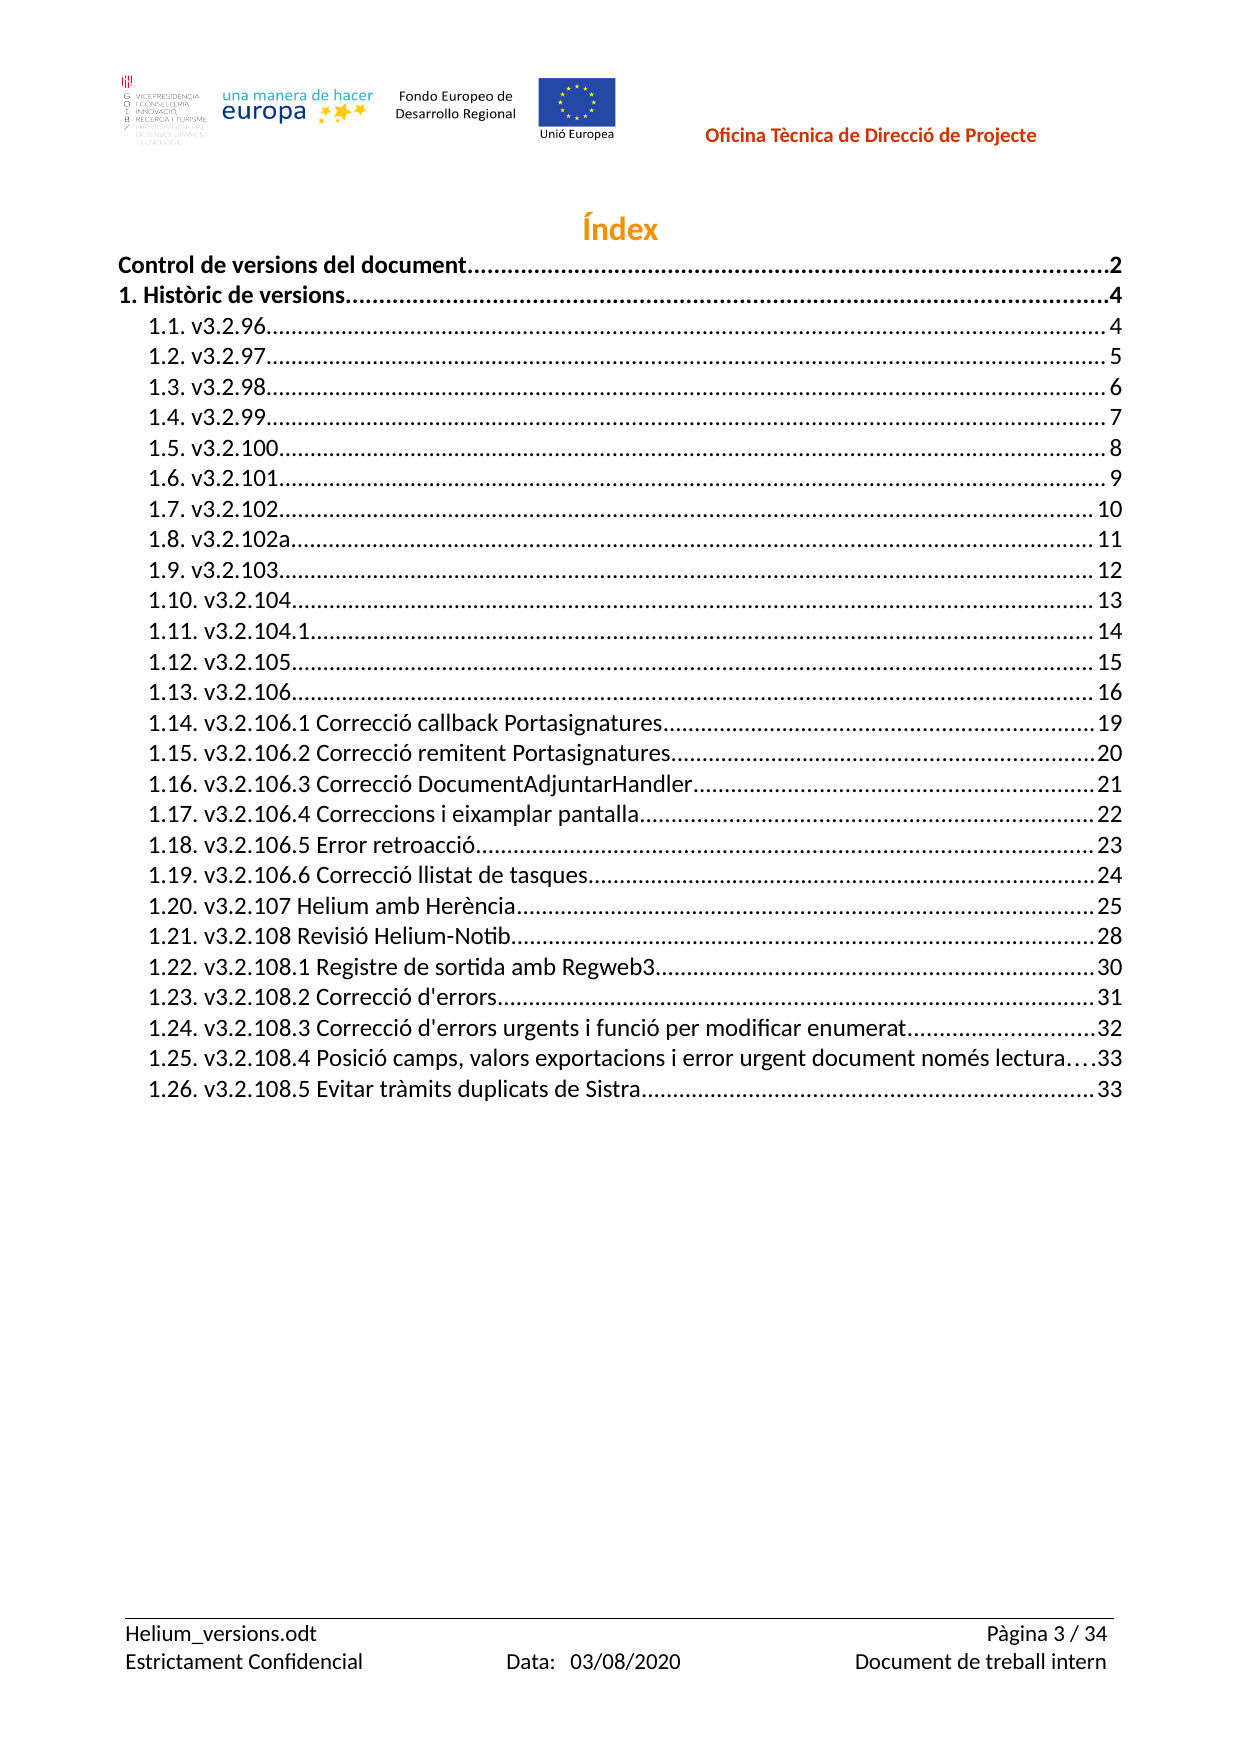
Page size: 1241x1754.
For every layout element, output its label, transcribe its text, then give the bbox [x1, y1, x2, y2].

text 1.8. v3.2.102a 11 [148, 524, 1122, 554]
text 1.11. v3.2.104.1 14 [148, 615, 1122, 646]
text 1.2. v3.2.97 5 [148, 341, 1122, 371]
text 1.9. v3.2.103 12 [148, 554, 1122, 585]
text 1.3. v3.2.98 6 [148, 371, 1122, 402]
text 1.20. v3.2.107 Helium amb Herència 25 [148, 890, 1122, 920]
text Control de versions del document 2 [118, 249, 1122, 279]
text 1.23. v3.2.108.2 Correcció d'errors 31 [148, 981, 1122, 1012]
picture [219, 73, 621, 147]
text 1.10. v3.2.104 13 [148, 585, 1122, 615]
text 1.24. v3.2.108.3 Correcció d'errors urgents i funció per modificar enumerat 32 [148, 1012, 1122, 1042]
text 1.17. v3.2.106.4 Correccions i eixamplar pantalla 22 [148, 798, 1122, 829]
text 1.14. v3.2.106.1 Correcció callback Portasignatures 19 [148, 707, 1122, 737]
text 1.5. v3.2.100 8 [148, 432, 1122, 463]
text Índex [118, 208, 1122, 249]
text 1.16. v3.2.106.3 Correcció DocumentAdjuntarHandler 21 [148, 768, 1122, 798]
text 1.15. v3.2.106.2 Correcció remitent Portasignatures 20 [148, 737, 1122, 768]
text 1.19. v3.2.106.6 Correcció llistat de tasques 24 [148, 859, 1122, 890]
text 1.18. v3.2.106.5 Error retroacció 23 [148, 829, 1122, 859]
picture [118, 73, 213, 147]
text 1.1. v3.2.96 4 [148, 310, 1122, 341]
text 1.22. v3.2.108.1 Registre de sortida amb Regweb3 30 [148, 951, 1122, 981]
text 1.4. v3.2.99 7 [148, 402, 1122, 432]
text 1.25. v3.2.108.4 Posició camps, valors exportacions i error urgent document només lectura 33 [148, 1042, 1122, 1073]
text 1.12. v3.2.105 15 [148, 646, 1122, 676]
text 1.13. v3.2.106 16 [148, 676, 1122, 707]
text 1.26. v3.2.108.5 Evitar tràmits duplicats de Sistra 33 [148, 1073, 1122, 1103]
text 1.6. v3.2.101 9 [148, 463, 1122, 493]
text 1.21. v3.2.108 Revisió Helium-Notib 28 [148, 920, 1122, 951]
text 1. Històric de versions 4 [118, 279, 1122, 310]
text 1.7. v3.2.102 10 [148, 493, 1122, 524]
